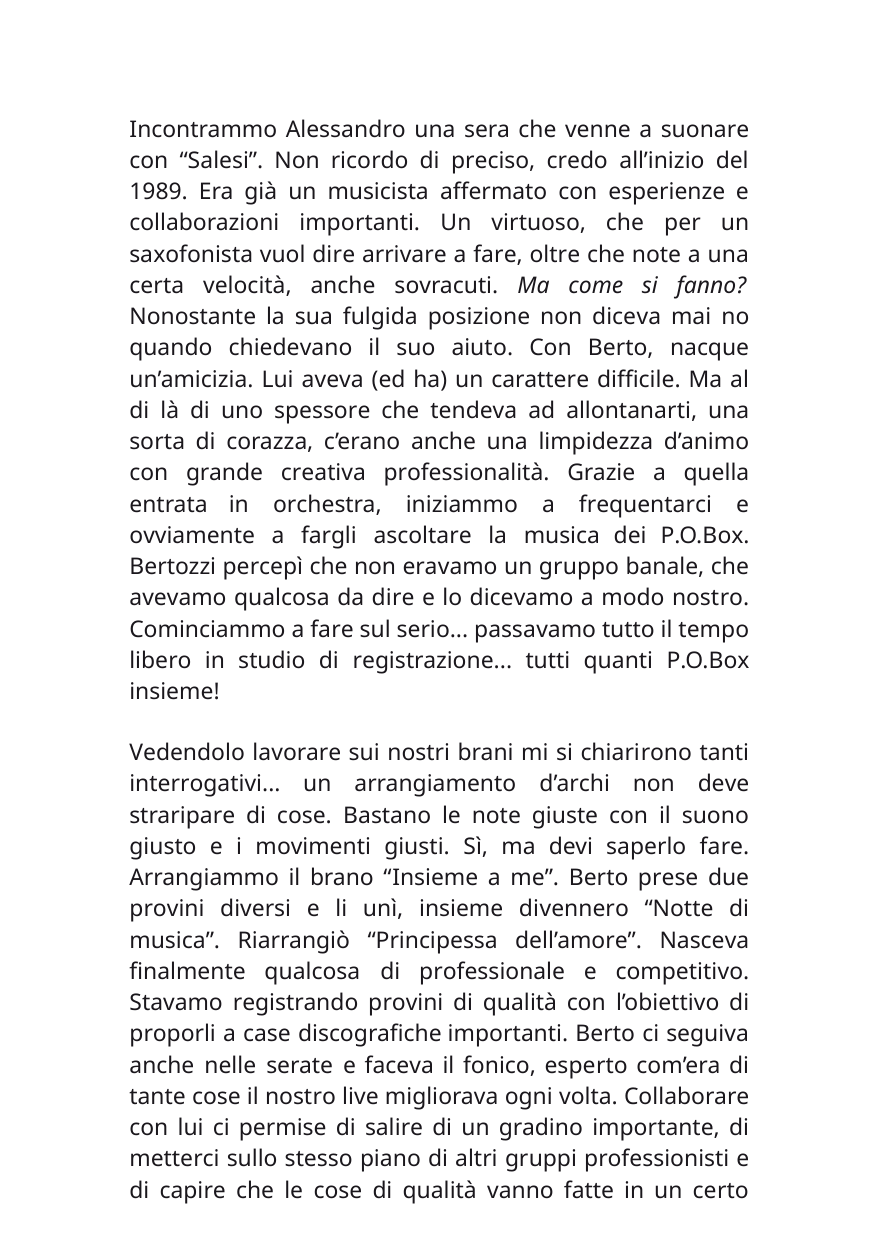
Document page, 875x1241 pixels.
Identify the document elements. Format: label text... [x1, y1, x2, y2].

text Incontrammo Alessandro una sera che venne a suonare con “Salesi”. Non ricordo di preciso, credo all’inizio del 1989. Era già un musicista affermato con esperienze e collaborazioni importanti. Un virtuoso, che per un saxofonista vuol dire arrivare a fare, oltre che note a una certa velocità, anche sovracuti. Ma come si fanno? Nonostante la sua fulgida posizione non diceva mai no quando chiedevano il suo aiuto. Con Berto, nacque un’amicizia. Lui aveva (ed ha) un carattere difficile. Ma al di là di uno spessore che tendeva ad allontanarti, una sorta di corazza, c’erano anche una limpidezza d’animo con grande creativa professionalità. Grazie a quella entrata in orchestra, iniziammo a frequentarci e ovviamente a fargli ascoltare la musica dei P.O.Box. Bertozzi percepì che non eravamo un gruppo banale, che avevamo qualcosa da dire e lo dicevamo a modo nostro. Cominciammo a fare sul serio... passavamo tutto il tempo libero in studio di registrazione... tutti quanti P.O.Box insieme! [129, 112, 749, 706]
text Vedendolo lavorare sui nostri brani mi si chiarirono tanti interrogativi... un arrangiamento d’archi non deve straripare di cose. Bastano le note giuste con il suono giusto e i movimenti giusti. Sì, ma devi saperlo fare. Arrangiammo il brano “Insieme a me”. Berto prese due provini diversi e li unì, insieme divennero “Notte di musica”. Riarrangiò “Principessa dell’amore”. Nasceva finalmente qualcosa di professionale e competitivo. Stavamo registrando provini di qualità con l’obiettivo di proporli a case discografiche importanti. Berto ci seguiva anche nelle serate e faceva il fonico, esperto com’era di tante cose il nostro live migliorava ogni volta. Collaborare con lui ci permise di salire di un gradino importante, di metterci sullo stesso piano di altri gruppi professionisti e di capire che le cose di qualità vanno fatte in un certo [129, 736, 749, 1205]
